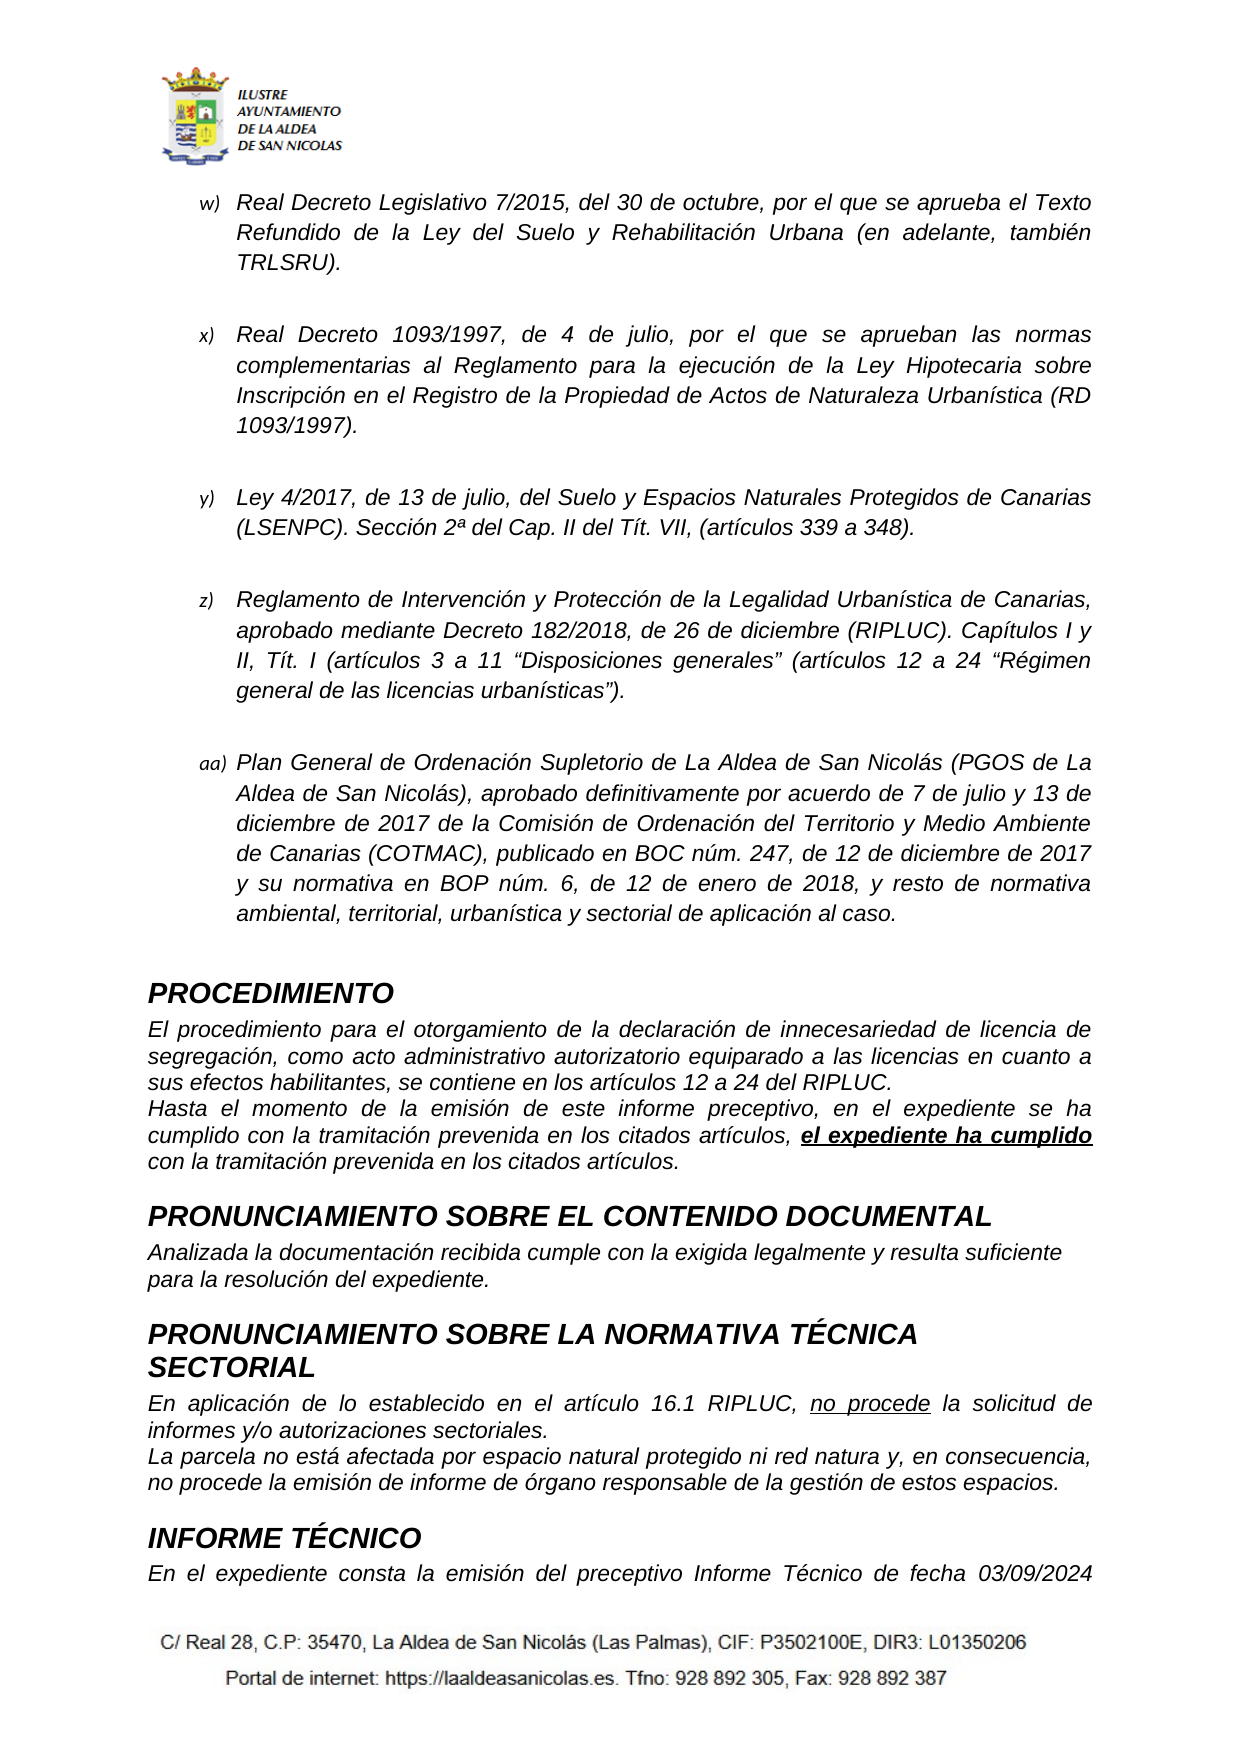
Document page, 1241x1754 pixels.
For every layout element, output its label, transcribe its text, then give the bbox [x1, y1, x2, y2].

subtitle PROCEDIMIENTO [148, 976, 1093, 1010]
text El procedimiento para el otorgamiento de la declaración de innecesariedad de licencia de segregación, como acto administrativo autorizatorio equiparado a las licencias en cuanto a sus efectos habilitantes, se contiene en los artículos 12 a 24 del RIPLUC. [148, 1016, 1093, 1095]
list Plan General de Ordenación Supletorio de La Aldea de San Nicolás (PGOS de La Aldea de San Nicolás), aprobado definitivamente por acuerdo de 7 de julio y 13 de diciembre de 2017 de la Comisión de Ordenación del Territorio y Medio Ambiente de Canarias (COTMAC), publicado en BOC núm. 247, de 12 de diciembre de 2017 y su normativa en BOP núm. 6, de 12 de enero de 2018, y resto de normativa ambiental, territorial, urbanística y sectorial de aplicación al caso. [199, 749, 1093, 927]
list Real Decreto 1093/1997, de 4 de julio, por el que se aprueban las normas complementarias al Reglamento para la ejecución de la Ley Hipotecaria sobre Inscripción en el Registro de la Propiedad de Actos de Naturaleza Urbanística (RD 1093/1997). [199, 321, 1093, 438]
text Analizada la documentación recibida cumple con la exigida legalmente y resulta suficiente para la resolución del expediente. [148, 1239, 1093, 1292]
list Real Decreto Legislativo 7/2015, del 30 de octubre, por el que se aprueba el Texto Refundido de la Ley del Suelo y Rehabilitación Urbana (en adelante, también TRLSRU). [199, 188, 1093, 276]
subtitle INFORME TÉCNICO [148, 1521, 1093, 1554]
text Hasta el momento de la emisión de este informe preceptivo, en el expediente se ha cumplido con la tramitación prevenida en los citados artículos, el expediente ha cumplido con la tramitación prevenida en los citados artículos. [148, 1095, 1093, 1174]
subtitle PRONUNCIAMIENTO SOBRE LA NORMATIVA TÉCNICA SECTORIAL [148, 1317, 1093, 1384]
list Ley 4/2017, de 13 de julio, del Suelo y Espacios Naturales Protegidos de Canarias (LSENPC). Sección 2ª del Cap. II del Tít. VII, (artículos 339 a 348). [199, 484, 1093, 541]
text En aplicación de lo establecido en el artículo 16.1 RIPLUC, no procede la solicitud de informes y/o autorizaciones sectoriales. [148, 1390, 1093, 1443]
subtitle PRONUNCIAMIENTO SOBRE EL CONTENIDO DOCUMENTAL [148, 1199, 1093, 1233]
text En el expediente consta la emisión del preceptivo Informe Técnico de fecha 03/09/2024 [148, 1560, 1093, 1587]
picture [148, 59, 358, 173]
list Reglamento de Intervención y Protección de la Legalidad Urbanística de Canarias, aprobado mediante Decreto 182/2018, de 26 de diciembre (RIPLUC). Capítulos I y II, Tít. I (artículos 3 a 11 “Disposiciones generales” (artículos 12 a 24 “Régimen general de las licencias urbanísticas”). [199, 586, 1093, 703]
text La parcela no está afectada por espacio natural protegido ni red natura y, en consecuencia, no procede la emisión de informe de órgano responsable de la gestión de estos espacios. [148, 1443, 1093, 1496]
picture [148, 1626, 1034, 1694]
